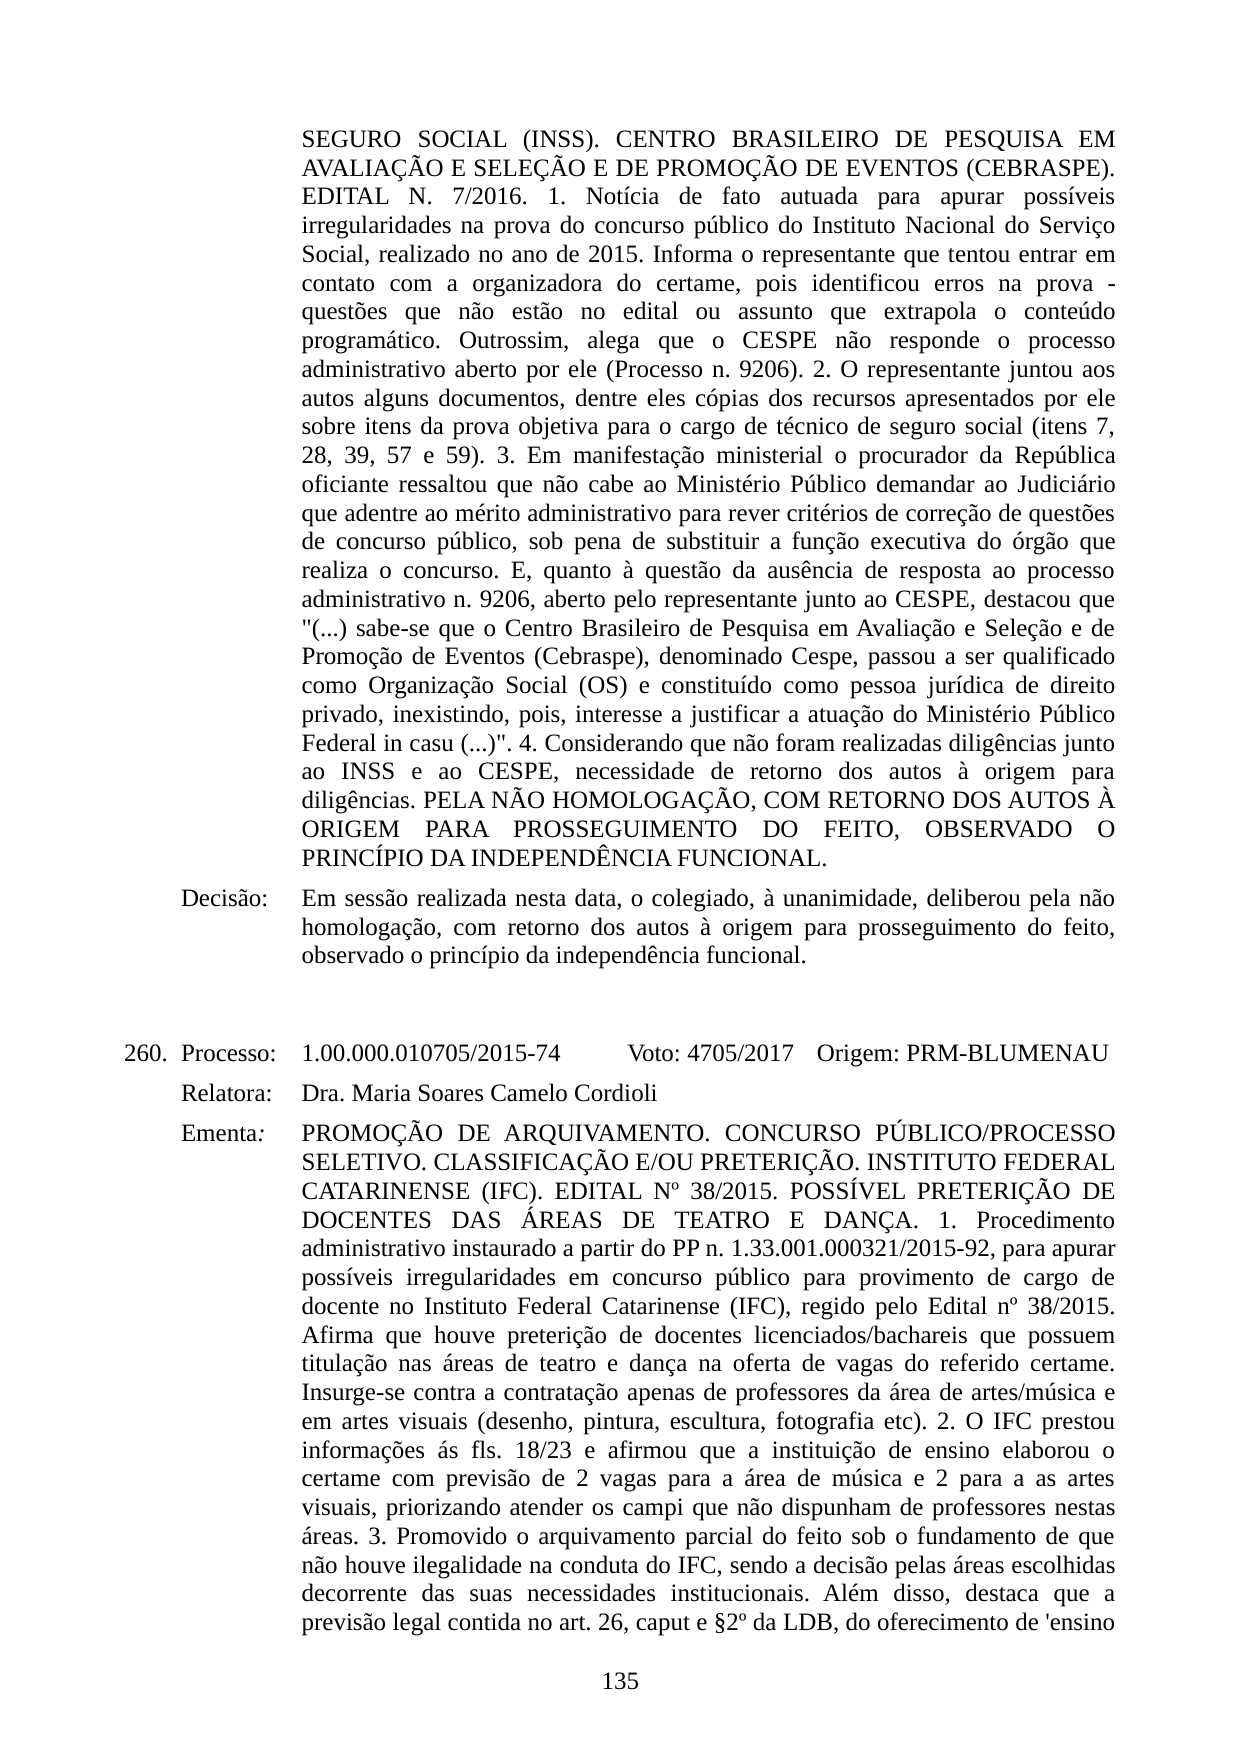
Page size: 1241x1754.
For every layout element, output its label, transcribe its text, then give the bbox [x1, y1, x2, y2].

table_header Origem: PRM-BLUMENAU [811, 1032, 1122, 1072]
table_header 260. [118, 1032, 175, 1072]
table_cell Decisão: [175, 877, 296, 975]
table_cell [175, 118, 296, 877]
table_header Processo: [175, 1032, 296, 1072]
table_cell [118, 1113, 175, 1642]
table_cell [118, 1073, 175, 1113]
table_cell Relatora: [175, 1073, 296, 1113]
table_cell [118, 118, 175, 877]
table_cell SEGURO SOCIAL (INSS). CENTRO BRASILEIRO DE PESQUISA EM AVALIAÇÃO E SELEÇÃO E DE PROMOÇÃO DE EVENTOS (CEBRASPE). EDITAL N. 7/2016. 1. Notícia de fato autuada para apurar possíveis irregularidades na prova do concurso público do Instituto Nacional do Serviço Social, realizado no ano de 2015. Informa o representante que tentou entrar em contato com a organizadora do certame, pois identificou erros na prova - questões que não estão no edital ou assunto que extrapola o conteúdo programático. Outrossim, alega que o CESPE não responde o processo administrativo aberto por ele (Processo n. 9206). 2. O representante juntou aos autos alguns documentos, dentre eles cópias dos recursos apresentados por ele sobre itens da prova objetiva para o cargo de técnico de seguro social (itens 7, 28, 39, 57 e 59). 3. Em manifestação ministerial o procurador da República oficiante ressaltou que não cabe ao Ministério Público demandar ao Judiciário que adentre ao mérito administrativo para rever critérios de correção de questões de concurso público, sob pena de substituir a função executiva do órgão que realiza o concurso. E, quanto à questão da ausência de resposta ao processo administrativo n. 9206, aberto pelo representante junto ao CESPE, destacou que "(...) sabe-se que o Centro Brasileiro de Pesquisa em Avaliação e Seleção e de Promoção de Eventos (Cebraspe), denominado Cespe, passou a ser qualificado como Organização Social (OS) e constituído como pessoa jurídica de direito privado, inexistindo, pois, interesse a justificar a atuação do Ministério Público Federal in casu (...)". 4. Considerando que não foram realizadas diligências junto ao INSS e ao CESPE, necessidade de retorno dos autos à origem para diligências. PELA NÃO HOMOLOGAÇÃO, COM RETORNO DOS AUTOS À ORIGEM PARA PROSSEGUIMENTO DO FEITO, OBSERVADO O PRINCÍPIO DA INDEPENDÊNCIA FUNCIONAL. [296, 118, 1122, 877]
table_cell Em sessão realizada nesta data, o colegiado, à unanimidade, deliberou pela não homologação, com retorno dos autos à origem para prosseguimento do feito, observado o princípio da independência funcional. [296, 877, 1122, 975]
table_cell [118, 877, 175, 975]
table_cell Ementa: [175, 1113, 296, 1642]
table_header 1.00.000.010705/2015-74 [296, 1032, 621, 1072]
table_header Voto: 4705/2017 [621, 1032, 811, 1072]
table_cell PROMOÇÃO DE ARQUIVAMENTO. CONCURSO PÚBLICO/PROCESSO SELETIVO. CLASSIFICAÇÃO E/OU PRETERIÇÃO. INSTITUTO FEDERAL CATARINENSE (IFC). EDITAL Nº 38/2015. POSSÍVEL PRETERIÇÃO DE DOCENTES DAS ÁREAS DE TEATRO E DANÇA. 1. Procedimento administrativo instaurado a partir do PP n. 1.33.001.000321/2015-92, para apurar possíveis irregularidades em concurso público para provimento de cargo de docente no Instituto Federal Catarinense (IFC), regido pelo Edital nº 38/2015. Afirma que houve preterição de docentes licenciados/bachareis que possuem titulação nas áreas de teatro e dança na oferta de vagas do referido certame. Insurge-se contra a contratação apenas de professores da área de artes/música e em artes visuais (desenho, pintura, escultura, fotografia etc). 2. O IFC prestou informações ás fls. 18/23 e afirmou que a instituição de ensino elaborou o certame com previsão de 2 vagas para a área de música e 2 para a as artes visuais, priorizando atender os campi que não dispunham de professores nestas áreas. 3. Promovido o arquivamento parcial do feito sob o fundamento de que não houve ilegalidade na conduta do IFC, sendo a decisão pelas áreas escolhidas decorrente das suas necessidades institucionais. Além disso, destaca que a previsão legal contida no art. 26, caput e §2º da LDB, do oferecimento de 'ensino [296, 1113, 1122, 1642]
table_cell Dra. Maria Soares Camelo Cordioli [296, 1073, 1122, 1113]
